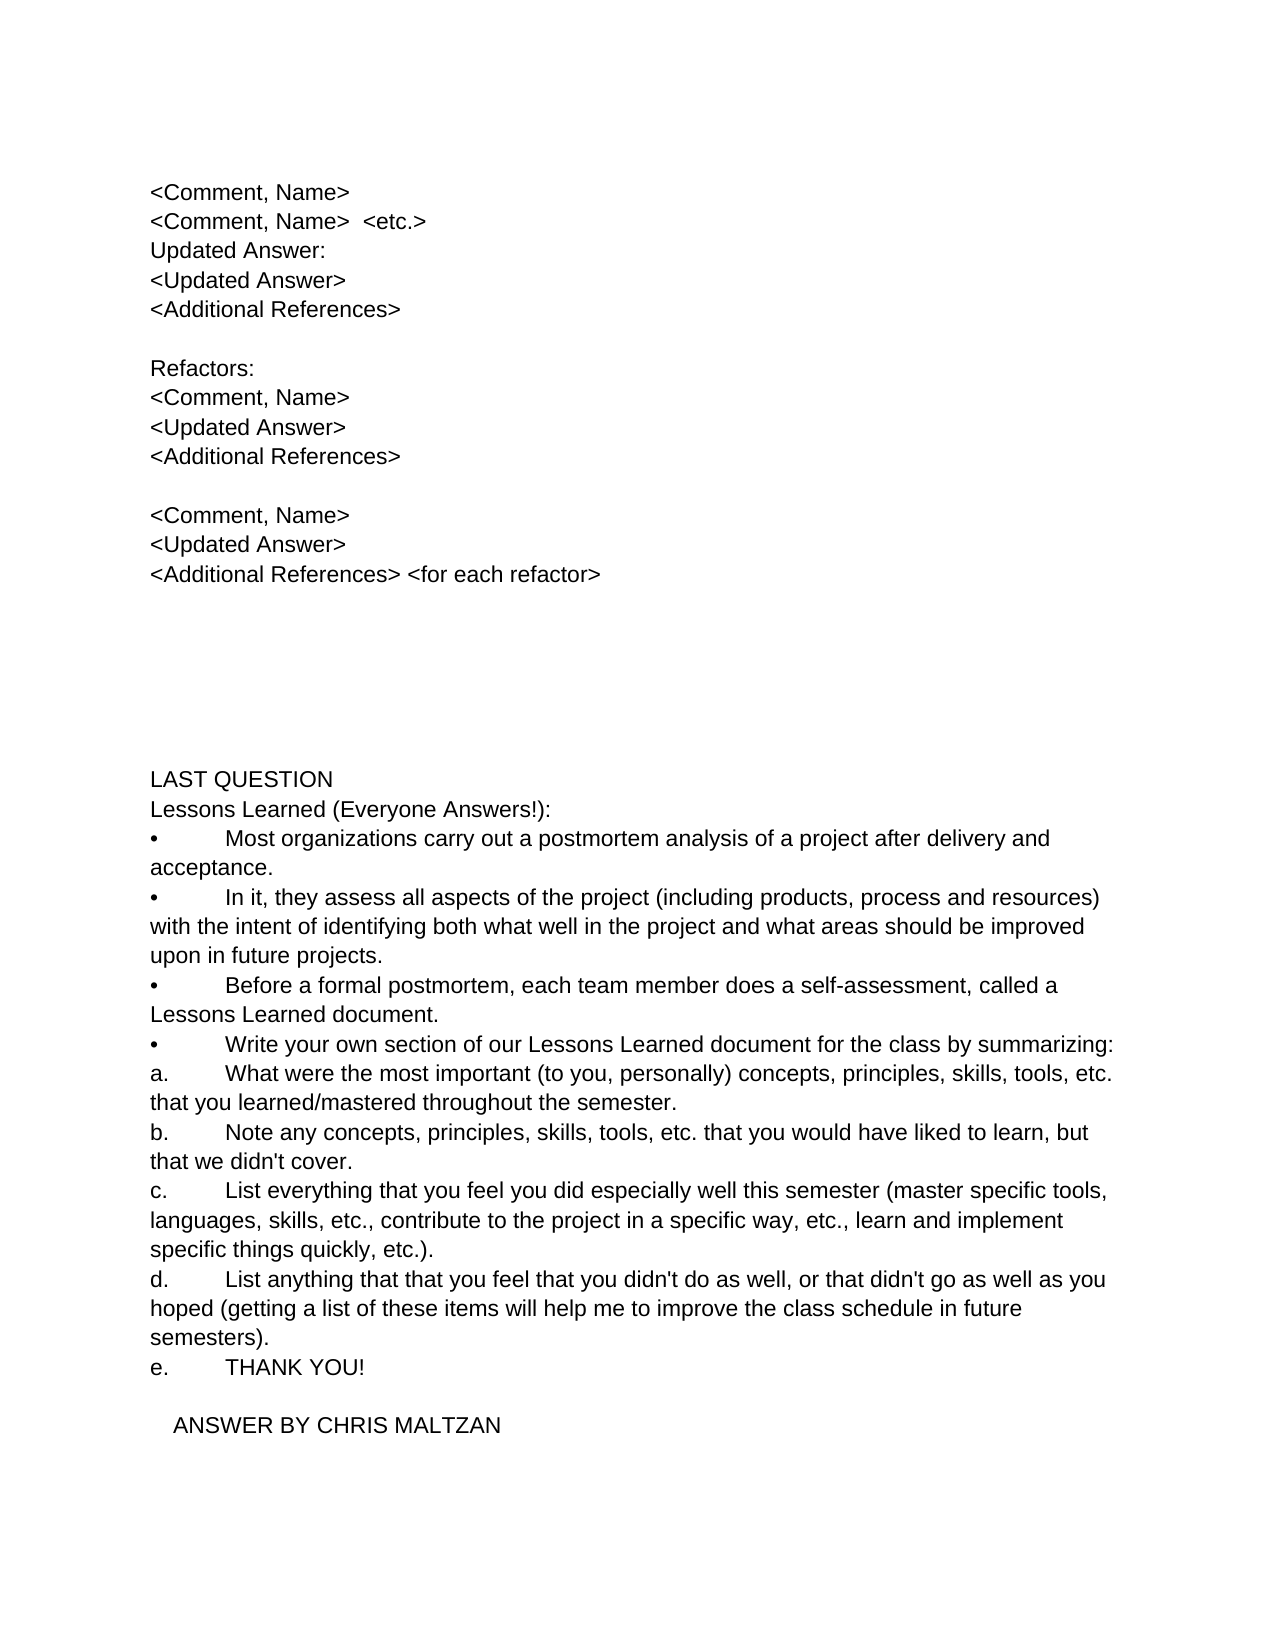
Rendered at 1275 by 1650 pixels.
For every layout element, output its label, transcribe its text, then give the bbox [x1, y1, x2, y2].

text <Comment, Name> [150, 179, 1125, 205]
text <Updated Answer> [150, 414, 1125, 440]
text c. List everything that you feel you did especially well this semester (master specific tools, languages, skills, etc., contribute to the project in a specific way, etc., learn and implement specific things quickly, etc.). [150, 1178, 1125, 1263]
text <Comment, Name> <etc.> [150, 209, 1125, 234]
text b. Note any concepts, principles, skills, tools, etc. that you would have liked to learn, but that we didn't cover. [150, 1119, 1125, 1174]
text d. List anything that that you feel that you didn't do as well, or that didn't go as well as you hoped (getting a list of these items will help me to improve the class schedule in future semesters). [150, 1266, 1125, 1351]
text LAST QUESTION [150, 767, 1125, 793]
text Lessons Learned (Everyone Answers!): [150, 796, 1125, 822]
text • Before a formal postmortem, each team member does a self-assessment, called a Lessons Learned document. [150, 973, 1125, 1028]
text Updated Answer: [150, 238, 1125, 264]
text a. What were the most important (to you, personally) concepts, principles, skills, tools, etc. that you learned/mastered throughout the semester. [150, 1061, 1125, 1116]
text <Updated Answer> [150, 532, 1125, 558]
text <Comment, Name> [150, 503, 1125, 528]
text ANSWER BY CHRIS MALTZAN [150, 1413, 1125, 1439]
text <Updated Answer> [150, 268, 1125, 293]
text • Most organizations carry out a postmortem analysis of a project after delivery and acceptance. [150, 826, 1125, 881]
text <Comment, Name> [150, 385, 1125, 411]
text e. THANK YOU! [150, 1354, 1125, 1380]
text <Additional References> [150, 444, 1125, 469]
text <Additional References> <for each refactor> [150, 561, 1125, 587]
text • In it, they assess all aspects of the project (including products, process and resources) with the intent of identifying both what well in the project and what areas should be improved upon in future projects. [150, 884, 1125, 969]
text <Additional References> [150, 297, 1125, 323]
text Refactors: [150, 356, 1125, 381]
text • Write your own section of our Lessons Learned document for the class by summarizing: [150, 1031, 1125, 1057]
